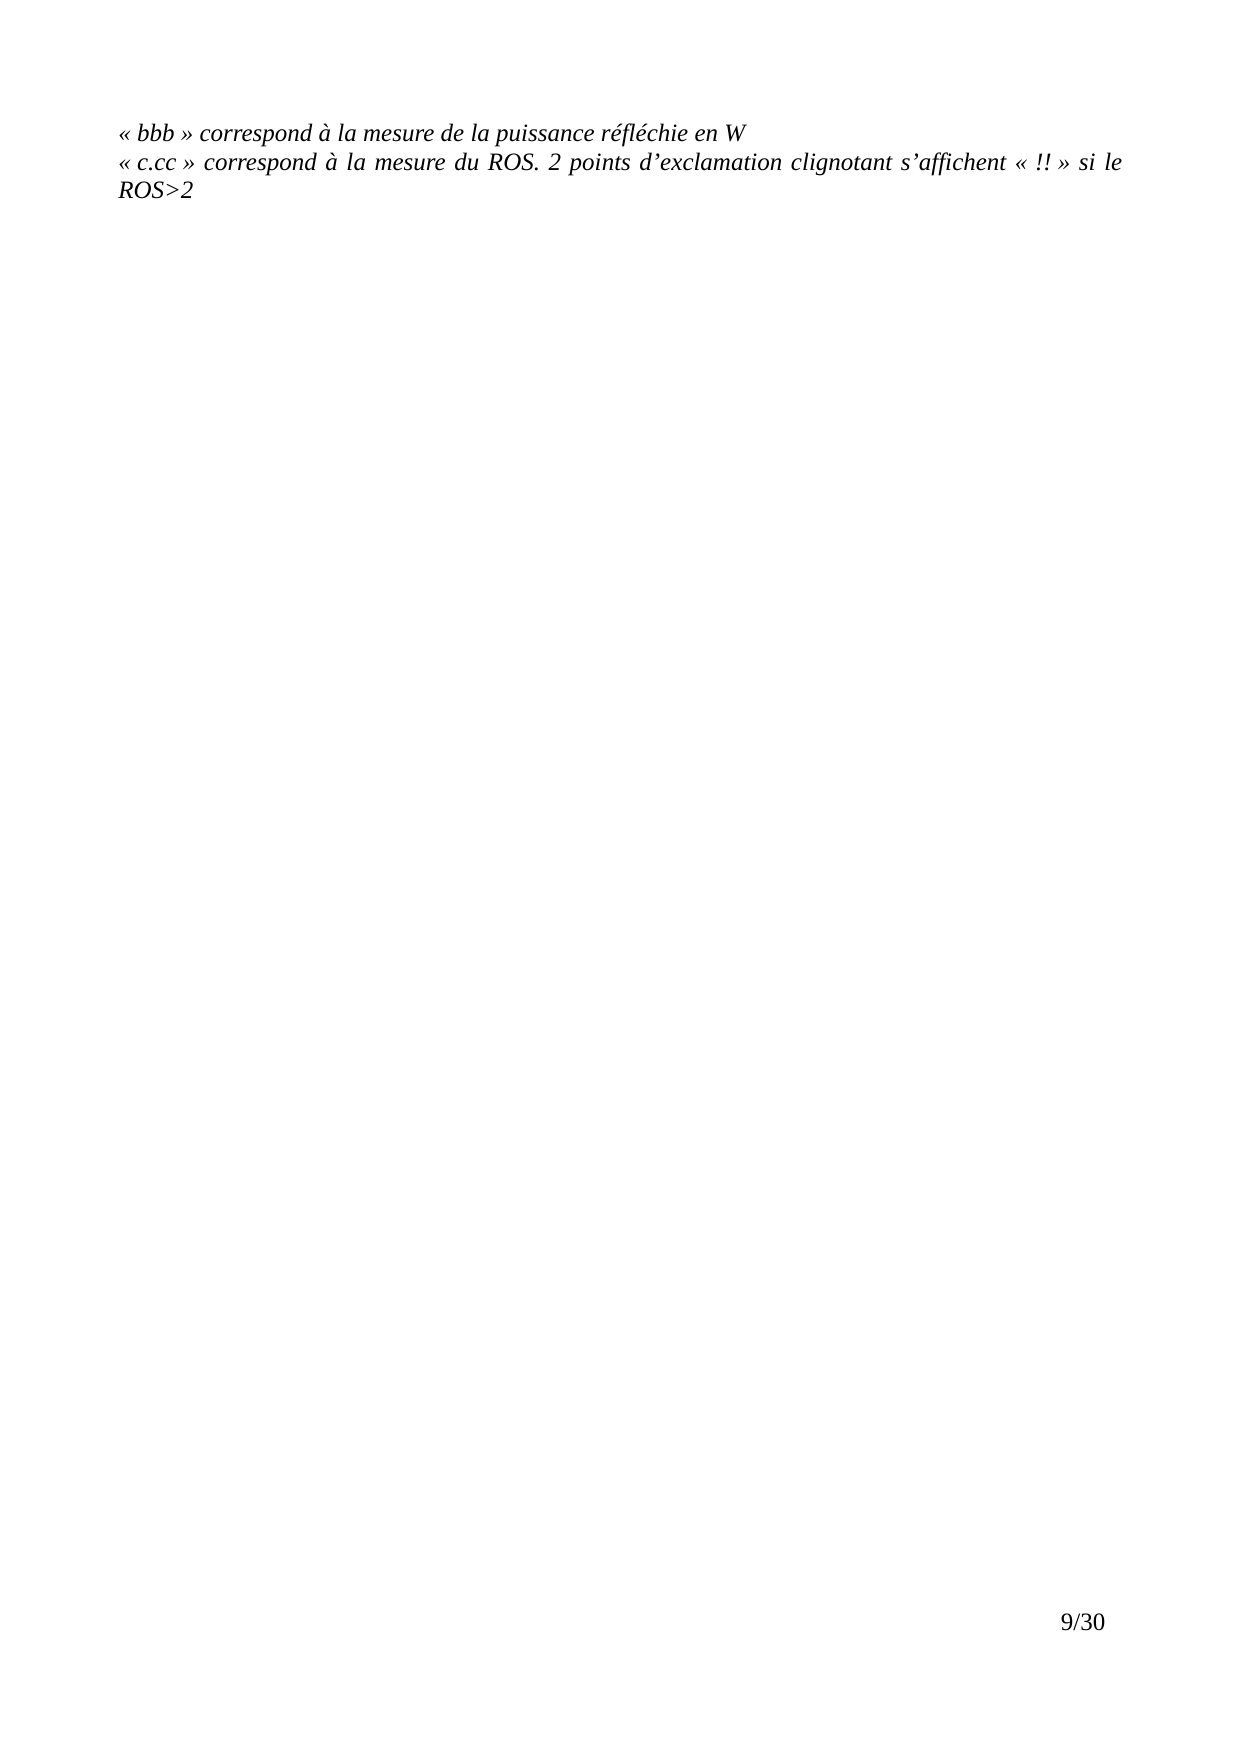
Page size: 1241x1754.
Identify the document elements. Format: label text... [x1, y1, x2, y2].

text « c.cc » correspond à la mesure du ROS. 2 points d’exclamation clignotant s’affichent « !! » si le ROS>2 [118, 147, 1122, 204]
text « bbb » correspond à la mesure de la puissance réfléchie en W [118, 118, 1122, 147]
